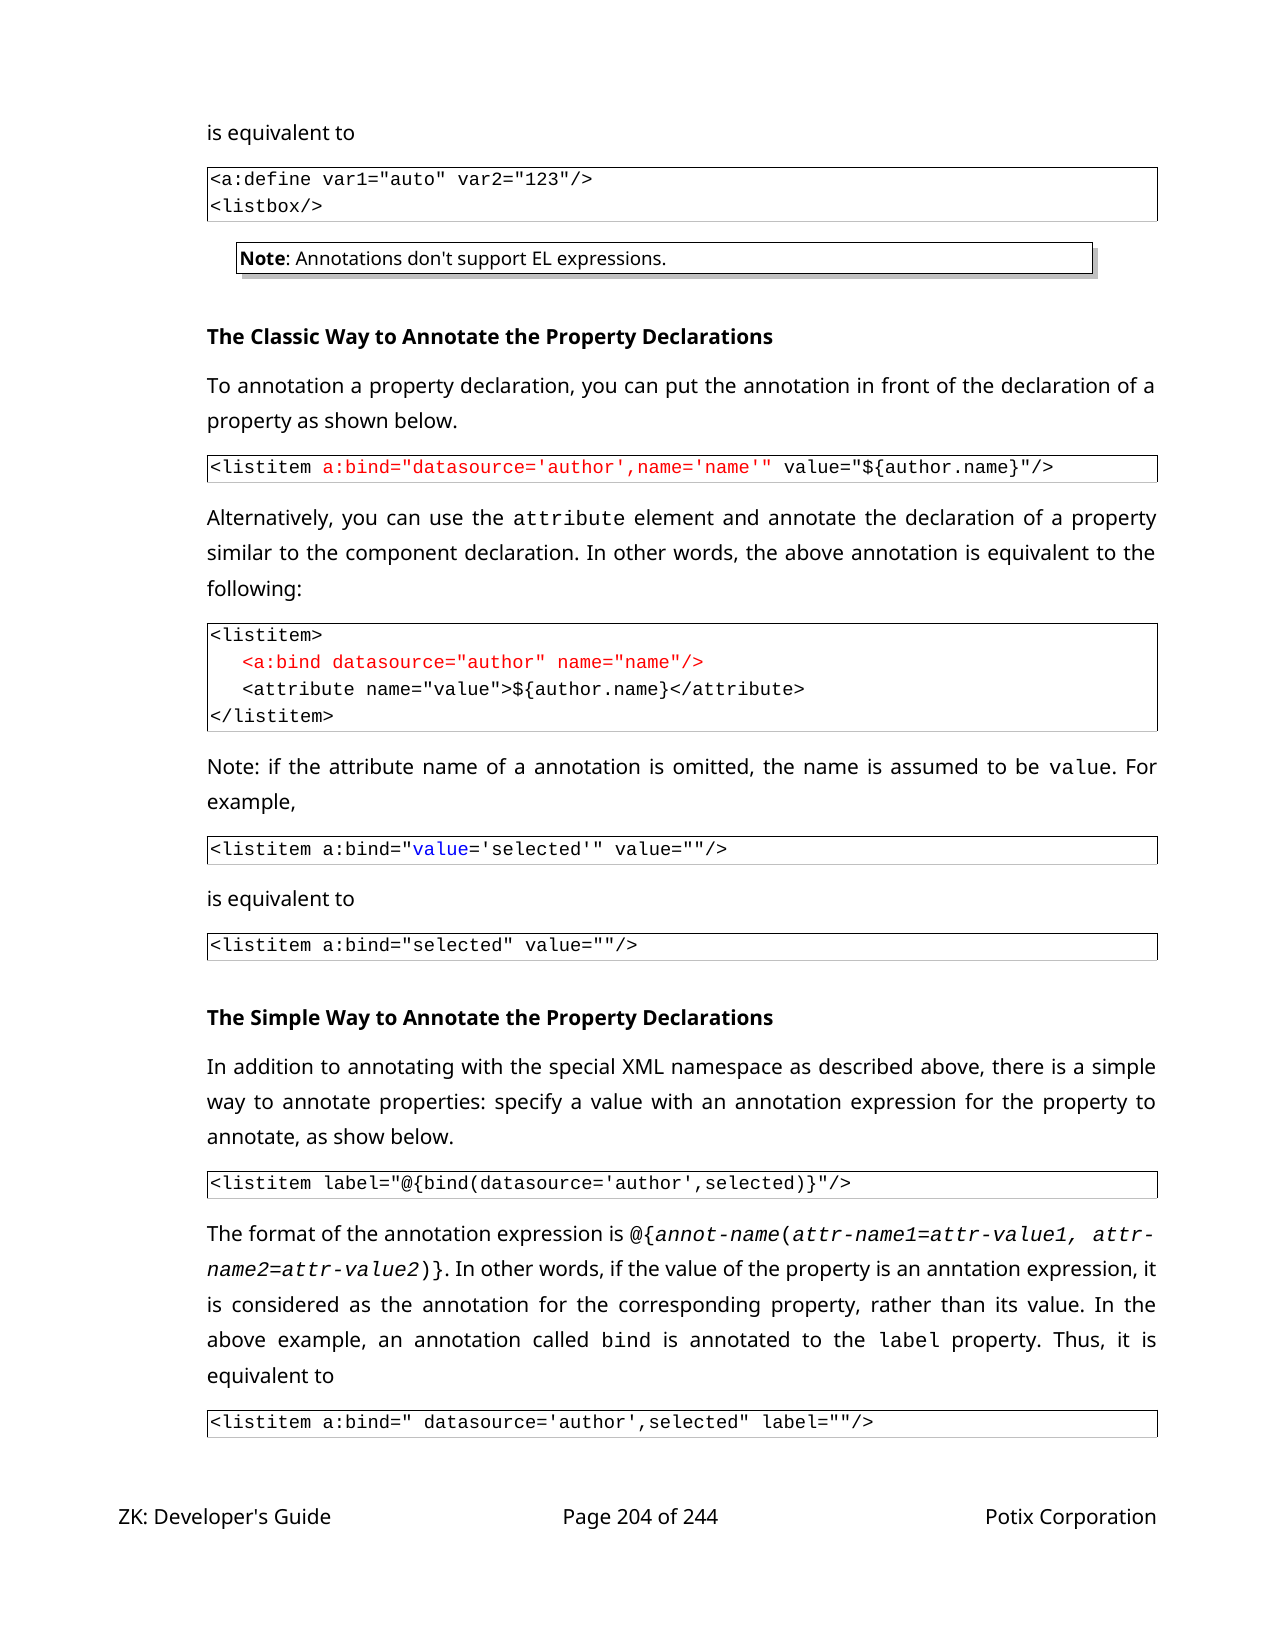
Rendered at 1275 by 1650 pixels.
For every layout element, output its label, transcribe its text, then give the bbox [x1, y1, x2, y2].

text <listitem> [208, 624, 1157, 647]
subtitle The Classic Way to Annotate the Property Declarations [207, 322, 1157, 350]
text Note: Annotations don't support EL expressions. [237, 243, 1092, 273]
text <listitem a:bind="datasource='author',name='name'" value="${author.name}"/> [208, 456, 1157, 482]
text <listitem label="@{bind(datasource='author',selected)}"/> [208, 1172, 1157, 1198]
text Note: if the attribute name of a annotation is omitted, the name is assumed to be value. For example, [207, 752, 1157, 816]
text <a:define var1="auto" var2="123"/> [208, 168, 1157, 191]
subtitle The Simple Way to Annotate the Property Declarations [207, 1003, 1157, 1031]
text </listitem> [208, 704, 1157, 731]
text In addition to annotating with the special XML namespace as described above, there is a simple way to annotate properties: specify a value with an annotation expression for the property to annotate, as show below. [207, 1052, 1157, 1150]
text is equivalent to [207, 118, 1157, 146]
text The format of the annotation expression is @{annot-name(attr-name1=attr-value1, attr-name2=attr-value2)}. In other words, if the value of the property is an anntation expression, it is considered as the annotation for the corresponding property, rather than its value. In the above example, an annotation called bind is annotated to the label property. Thus, it is equivalent to [207, 1219, 1157, 1389]
text <listitem a:bind="selected" value=""/> [208, 934, 1157, 960]
text <listitem a:bind=" datasource='author',selected" label=""/> [208, 1411, 1157, 1437]
text <attribute name="value">${author.name}</attribute> [208, 677, 1157, 701]
text To annotation a property declaration, you can put the annotation in front of the declaration of a property as shown below. [207, 371, 1157, 434]
text <listitem a:bind="value='selected'" value=""/> [208, 837, 1157, 864]
text is equivalent to [207, 884, 1157, 912]
text <a:bind datasource="author" name="name"/> [208, 650, 1157, 674]
text <listbox/> [208, 194, 1157, 221]
text Alternatively, you can use the attribute element and annotate the declaration of a property similar to the component declaration. In other words, the above annotation is equivalent to the following: [207, 503, 1157, 602]
